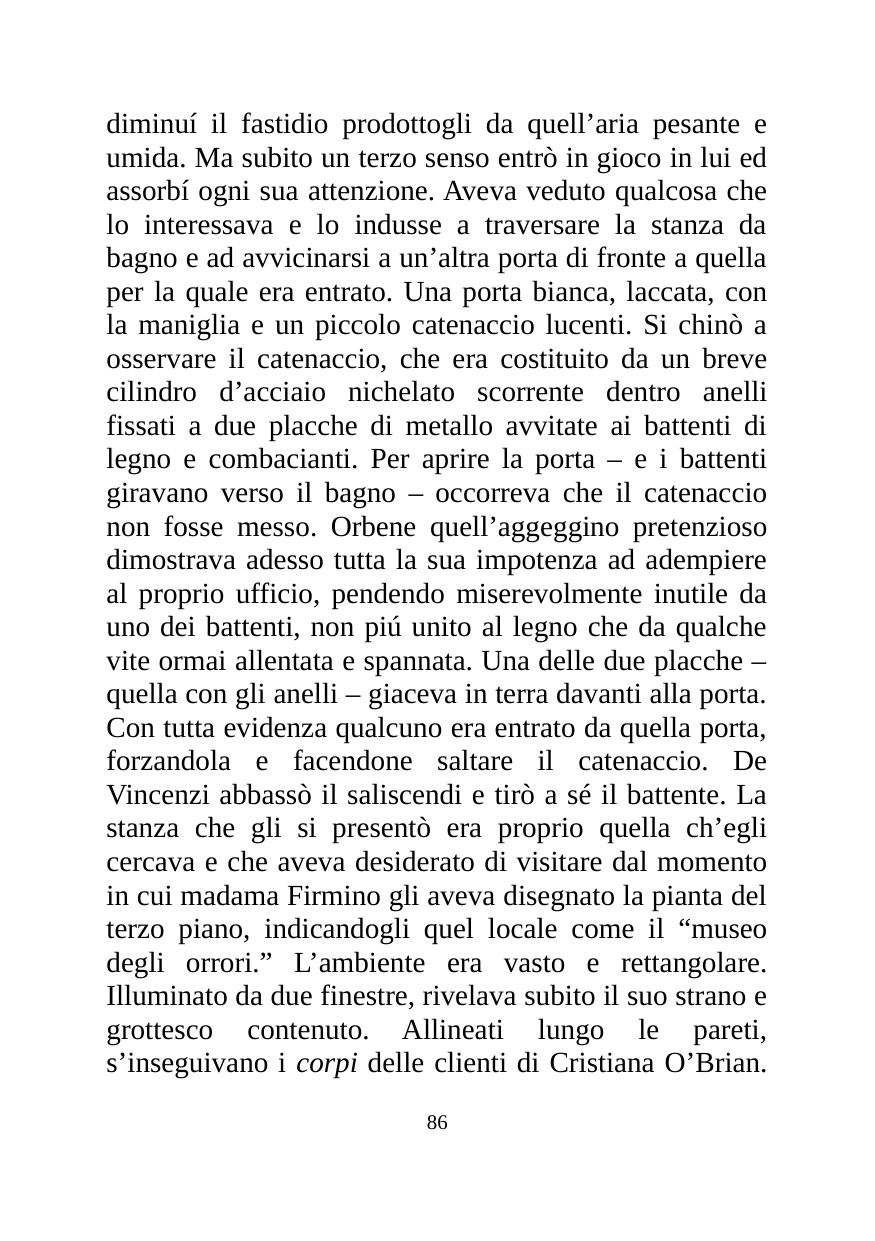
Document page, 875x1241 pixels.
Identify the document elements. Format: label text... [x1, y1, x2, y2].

text diminuí il fastidio prodottogli da quell’aria pesante e umida. Ma subito un terzo senso entrò in gioco in lui ed assorbí ogni sua attenzione. Aveva veduto qualcosa che lo interessava e lo indusse a traversare la stanza da bagno e ad avvicinarsi a un’altra porta di fronte a quella per la quale era entrato. Una porta bianca, laccata, con la maniglia e un piccolo catenaccio lucenti. Si chinò a osservare il catenaccio, che era costituito da un breve cilindro d’acciaio nichelato scorrente dentro anelli fissati a due placche di metallo avvitate ai battenti di legno e combacianti. Per aprire la porta – e i battenti giravano verso il bagno – occorreva che il catenaccio non fosse messo. Orbene quell’aggeggino pretenzioso dimostrava adesso tutta la sua impotenza ad adempiere al proprio ufficio, pendendo miserevolmente inutile da uno dei battenti, non piú unito al legno che da qualche vite ormai allentata e spannata. Una delle due placche – quella con gli anelli – giaceva in terra davanti alla porta. Con tutta evidenza qualcuno era entrato da quella porta, forzandola e facendone saltare il catenaccio. De Vincenzi abbassò il saliscendi e tirò a sé il battente. La stanza che gli si presentò era proprio quella ch’egli cercava e che aveva desiderato di visitare dal momento in cui madama Firmino gli aveva disegnato la pianta del terzo piano, indicandogli quel locale come il “museo degli orrori.” L’ambiente era vasto e rettangolare. Illuminato da due finestre, rivelava subito il suo strano e grottesco contenuto. Allineati lungo le pareti, s’inseguivano i corpi delle clienti di Cristiana O’Brian. [106, 106, 768, 1079]
